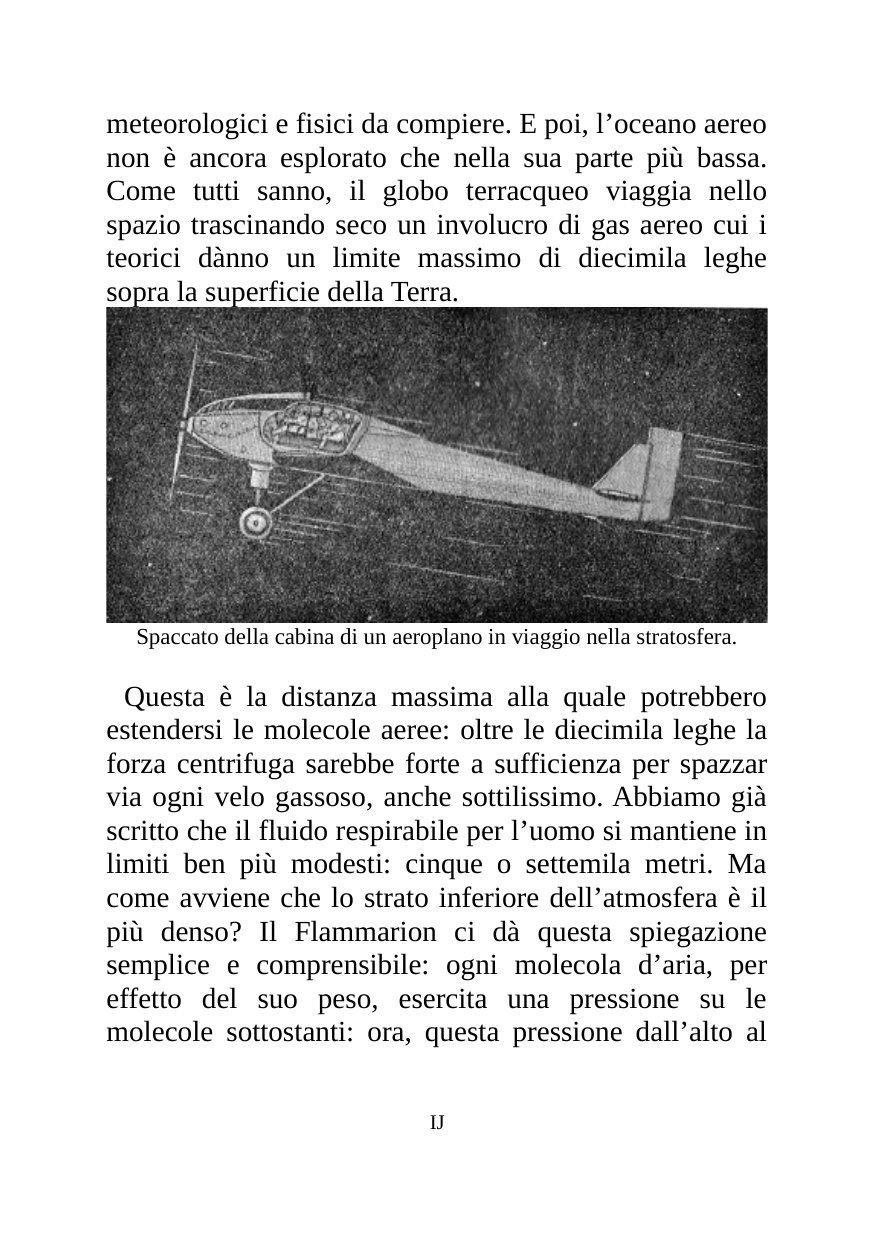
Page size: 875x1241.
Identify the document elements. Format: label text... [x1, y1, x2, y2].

text Questa è la distanza massima alla quale potrebbero estendersi le molecole aeree: oltre le diecimila leghe la forza centrifuga sarebbe forte a sufficienza per spazzar via ogni velo gassoso, anche sottilissimo. Abbiamo già scritto che il fluido respirabile per l’uomo si mantiene in limiti ben più modesti: cinque o settemila metri. Ma come avviene che lo strato inferiore dell’atmosfera è il più denso? Il Flammarion ci dà questa spiegazione semplice e comprensibile: ogni molecola d’aria, per effetto del suo peso, esercita una pressione su le molecole sottostanti: ora, questa pressione dall’alto al [106, 679, 768, 1048]
text meteorologici e fisici da compiere. E poi, l’oceano aereo non è ancora esplorato che nella sua parte più bassa. Come tutti sanno, il globo terracqueo viaggia nello spazio trascinando seco un involucro di gas aereo cui i teorici dànno un limite massimo di diecimila leghe sopra la superficie della Terra. [106, 106, 768, 307]
table_header Spaccato della cabina di un aeroplano in viaggio nella stratosfera. [106, 623, 768, 679]
picture [106, 307, 768, 623]
